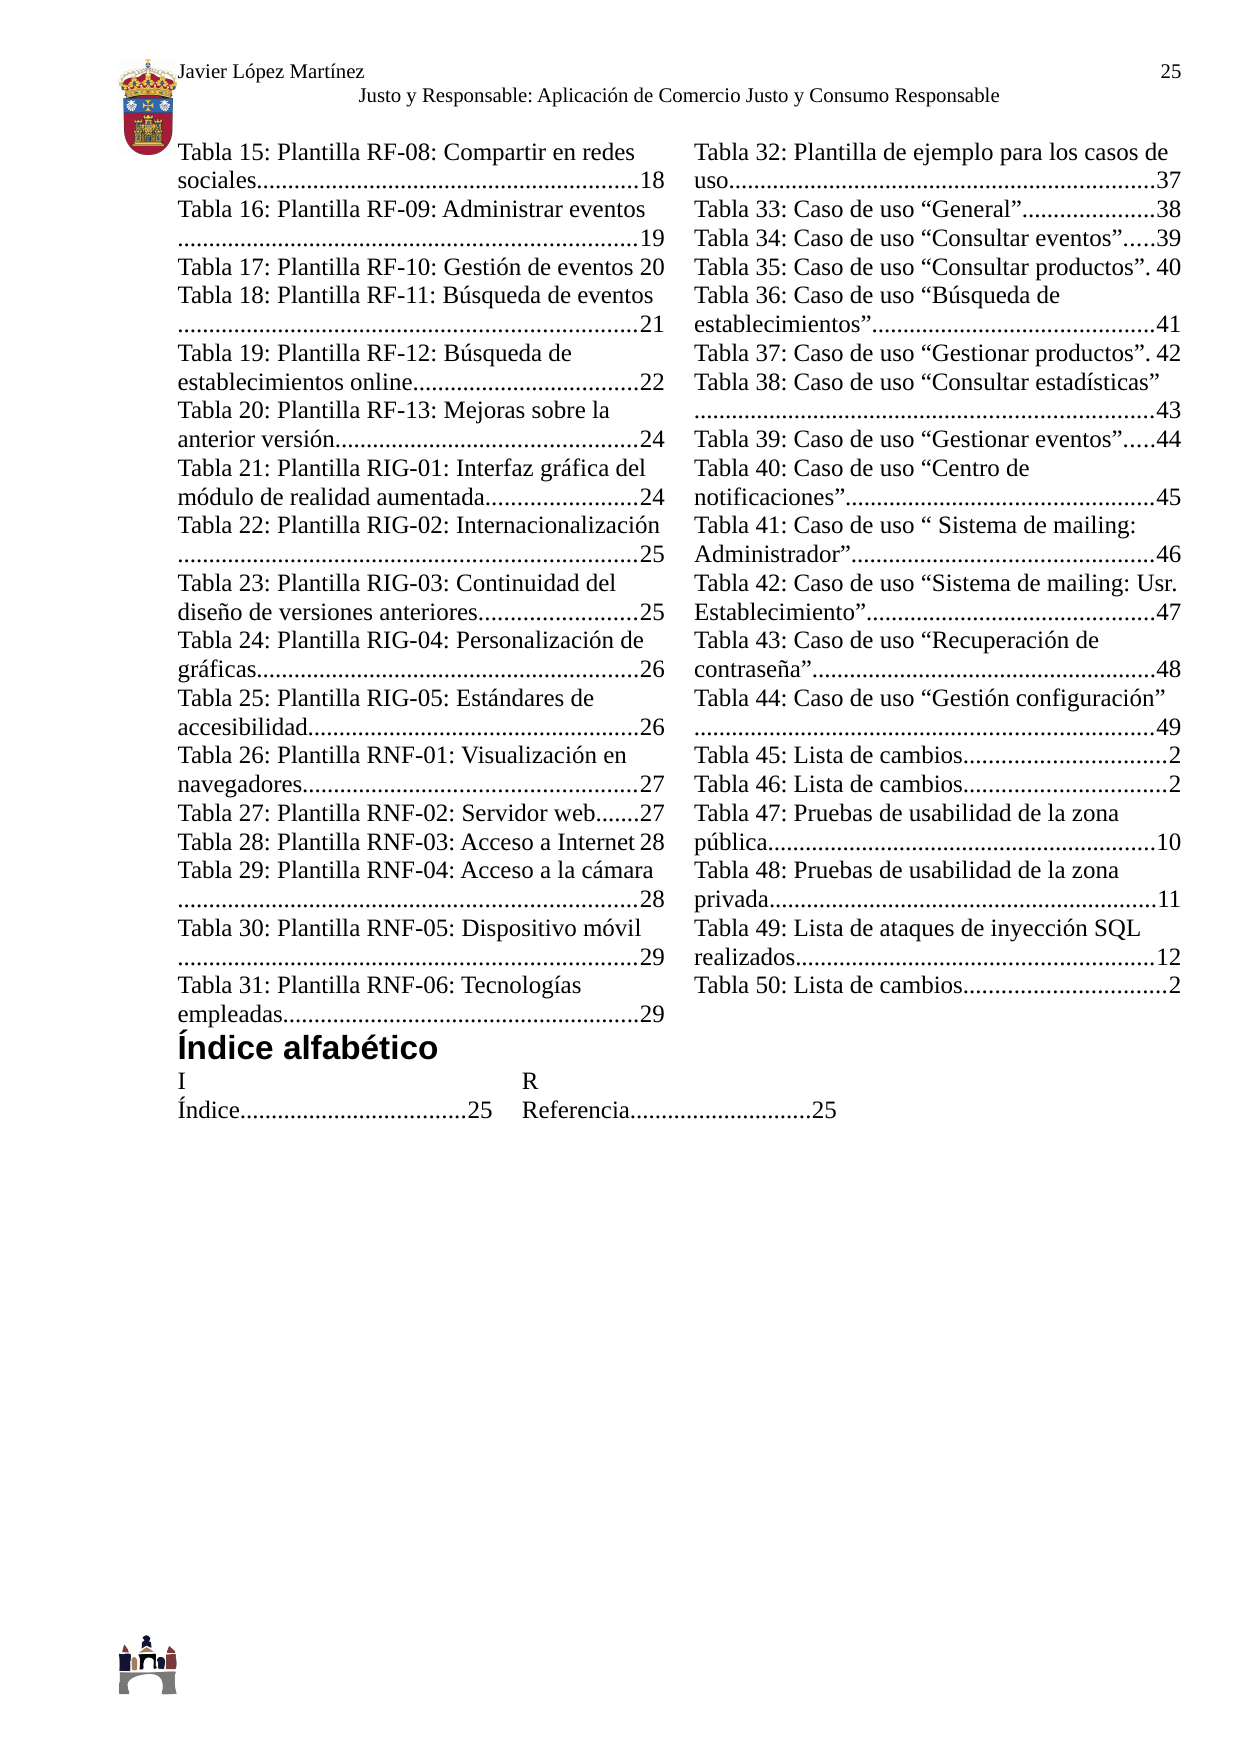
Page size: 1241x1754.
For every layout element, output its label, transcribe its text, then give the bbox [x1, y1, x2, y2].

text Tabla 18: Plantilla RF-11: Búsqueda de eventos 21 [177, 280, 664, 338]
text Referencia 25 [522, 1095, 837, 1124]
text Tabla 42: Caso de uso “Sistema de mailing: Usr. Establecimiento” 47 [694, 568, 1181, 625]
text Tabla 19: Plantilla RF-12: Búsqueda de establecimientos online 22 [177, 338, 664, 395]
subtitle Índice alfabético [177, 1028, 1181, 1066]
text Tabla 30: Plantilla RNF-05: Dispositivo móvil 29 [177, 913, 664, 970]
text Tabla 47: Pruebas de usabilidad de la zona pública. 10 [694, 798, 1181, 855]
text Tabla 48: Pruebas de usabilidad de la zona privada. 11 [694, 855, 1181, 913]
text Tabla 45: Lista de cambios 2 [694, 740, 1181, 769]
text Tabla 29: Plantilla RNF-04: Acceso a la cámara 28 [177, 855, 664, 913]
text Tabla 37: Caso de uso “Gestionar productos” 42 [694, 338, 1181, 367]
text Tabla 31: Plantilla RNF-06: Tecnologías empleadas 29 [177, 970, 664, 1028]
text Tabla 26: Plantilla RNF-01: Visualización en navegadores 27 [177, 740, 664, 798]
text Tabla 22: Plantilla RIG-02: Internacionalización 25 [177, 510, 664, 568]
text Tabla 46: Lista de cambios 2 [694, 769, 1181, 798]
text Tabla 34: Caso de uso “Consultar eventos” 39 [694, 223, 1181, 252]
text Tabla 25: Plantilla RIG-05: Estándares de accesibilidad 26 [177, 683, 664, 740]
text Tabla 33: Caso de uso “General” 38 [694, 194, 1181, 223]
text Tabla 28: Plantilla RNF-03: Acceso a Internet 28 [177, 827, 664, 855]
text Tabla 38: Caso de uso “Consultar estadísticas” 43 [694, 367, 1181, 424]
text Tabla 49: Lista de ataques de inyección SQL realizados. 12 [694, 913, 1181, 970]
text Tabla 44: Caso de uso “Gestión configuración” 49 [694, 683, 1181, 740]
picture [118, 1634, 178, 1695]
text Tabla 41: Caso de uso “ Sistema de mailing: Administrador” 46 [694, 510, 1181, 568]
text Tabla 24: Plantilla RIG-04: Personalización de gráficas 26 [177, 625, 664, 683]
text Índice 25 [177, 1095, 492, 1124]
text Tabla 20: Plantilla RF-13: Mejoras sobre la anterior versión 24 [177, 395, 664, 453]
picture [118, 59, 178, 155]
text Tabla 36: Caso de uso “Búsqueda de establecimientos” 41 [694, 280, 1181, 338]
text Tabla 50: Lista de cambios 2 [694, 970, 1181, 999]
text Tabla 15: Plantilla RF-08: Compartir en redes sociales 18 [177, 137, 664, 194]
text Tabla 23: Plantilla RIG-03: Continuidad del diseño de versiones anteriores 25 [177, 568, 664, 625]
text I [177, 1066, 492, 1095]
text Tabla 21: Plantilla RIG-01: Interfaz gráfica del módulo de realidad aumentada 24 [177, 453, 664, 510]
text R [522, 1066, 837, 1095]
text Tabla 39: Caso de uso “Gestionar eventos” 44 [694, 424, 1181, 453]
text Tabla 32: Plantilla de ejemplo para los casos de uso 37 [694, 137, 1181, 194]
text Tabla 43: Caso de uso “Recuperación de contraseña” 48 [694, 625, 1181, 683]
text Tabla 27: Plantilla RNF-02: Servidor web 27 [177, 798, 664, 827]
text Tabla 40: Caso de uso “Centro de notificaciones” 45 [694, 453, 1181, 510]
text Tabla 35: Caso de uso “Consultar productos” 40 [694, 252, 1181, 280]
text Tabla 16: Plantilla RF-09: Administrar eventos 19 [177, 194, 664, 252]
text Tabla 17: Plantilla RF-10: Gestión de eventos 20 [177, 252, 664, 280]
